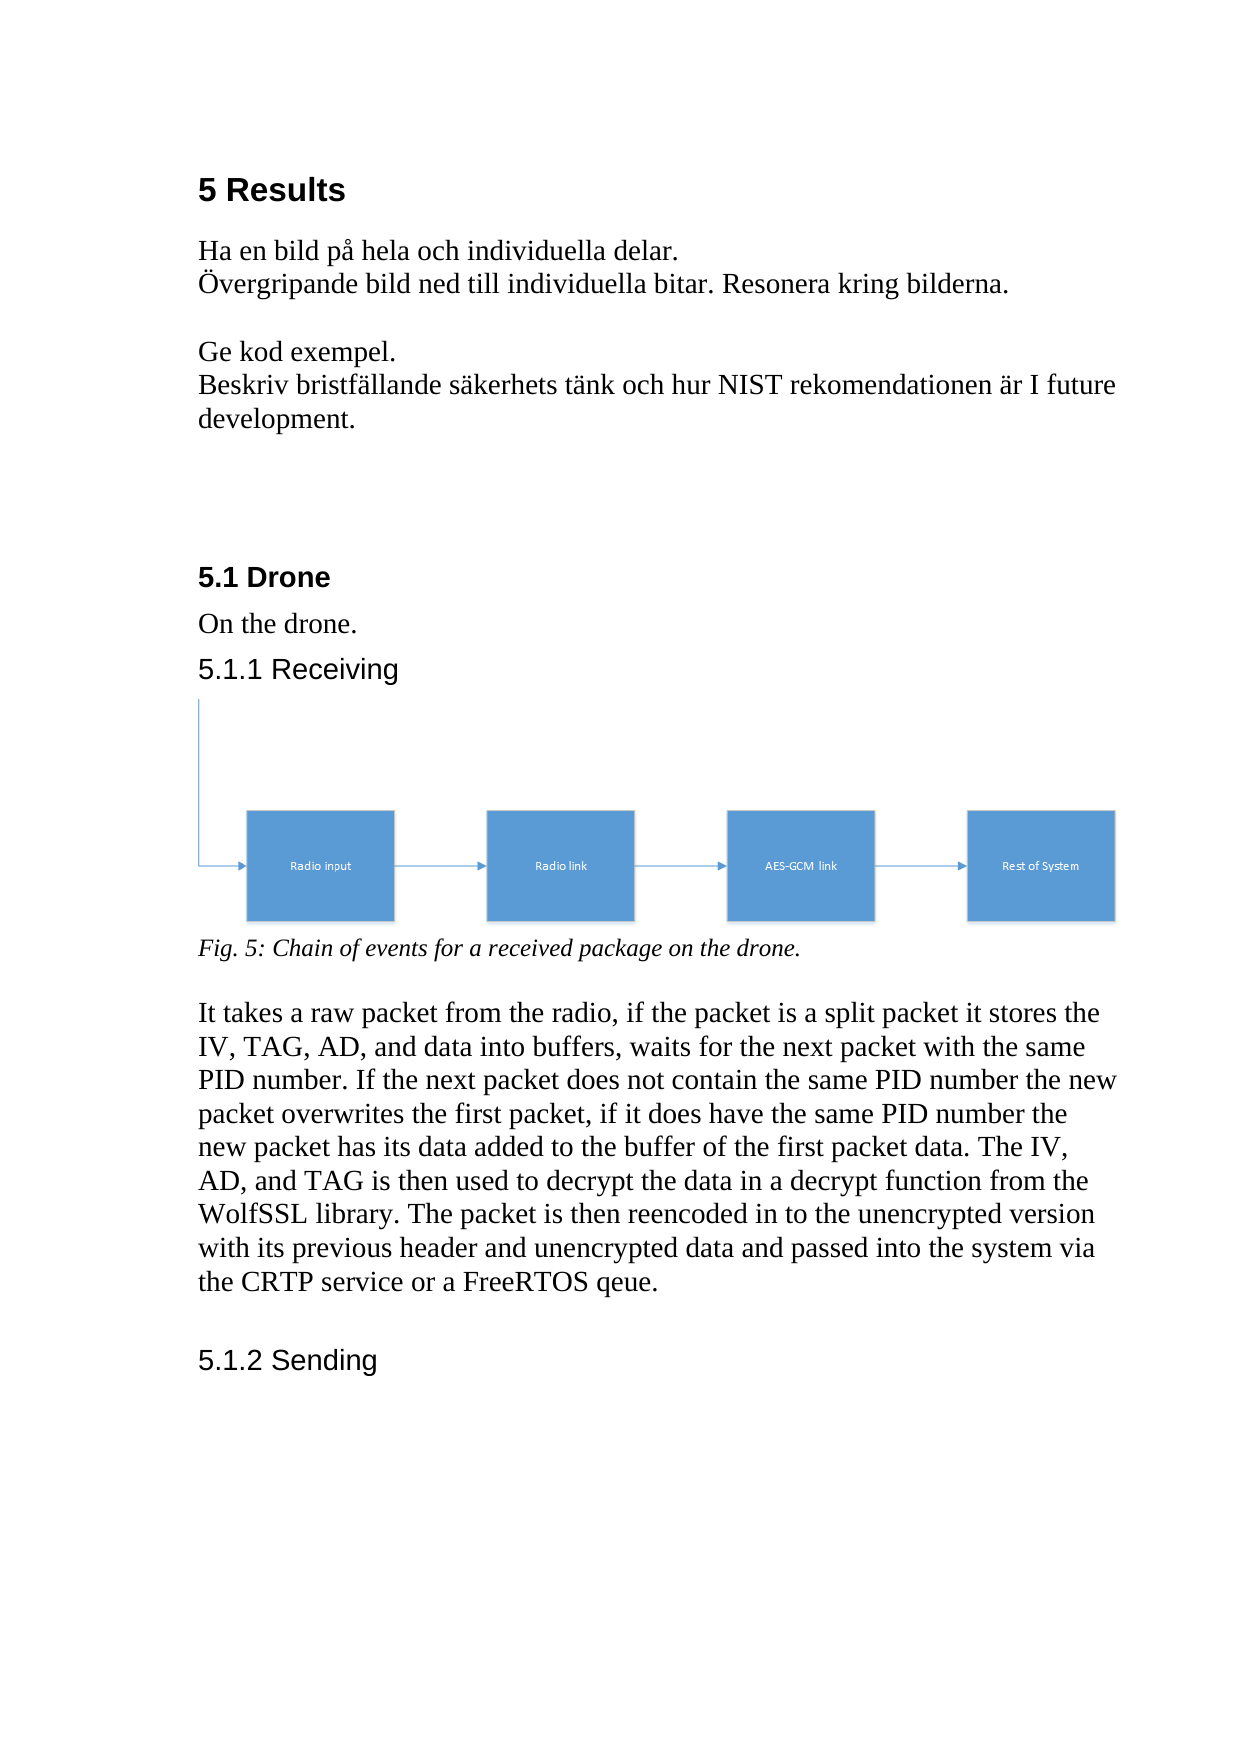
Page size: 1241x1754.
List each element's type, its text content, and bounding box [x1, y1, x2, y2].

picture [197, 698, 1120, 928]
text It takes a raw packet from the radio, if the packet is a split packet it stores the IV, TAG, AD, and data into buffers, waits for the next packet with the same PID number. If the next packet does not contain the same PID number the new packet overwrites the first packet, if it does have the same PID number the new packet has its data added to the buffer of the first packet data. The IV, AD, and TAG is then used to decrypt the data in a decrypt function from the WolfSSL library. The packet is then reencoded in to the unencrypted version with its previous header and unencrypted data and passed into the system via the CRTP service or a FreeRTOS qeue. [198, 995, 1119, 1297]
text Fig. 5: Chain of events for a received package on the drone. [198, 928, 1119, 962]
text Ge kod exempel. [198, 334, 1119, 367]
text Ha en bild på hela och individuella delar. [198, 233, 1119, 267]
text On the drone. [198, 606, 1119, 639]
text Beskriv bristfällande säkerhets tänk och hur NIST rekomendationen är I future development. [198, 367, 1119, 434]
subtitle Receiving [198, 652, 1119, 686]
text Övergripande bild ned till individuella bitar. Resonera kring bilderna. [198, 267, 1119, 300]
subtitle Results [198, 170, 1119, 208]
subtitle Sending [198, 1343, 1119, 1377]
subtitle Drone [198, 560, 1119, 593]
